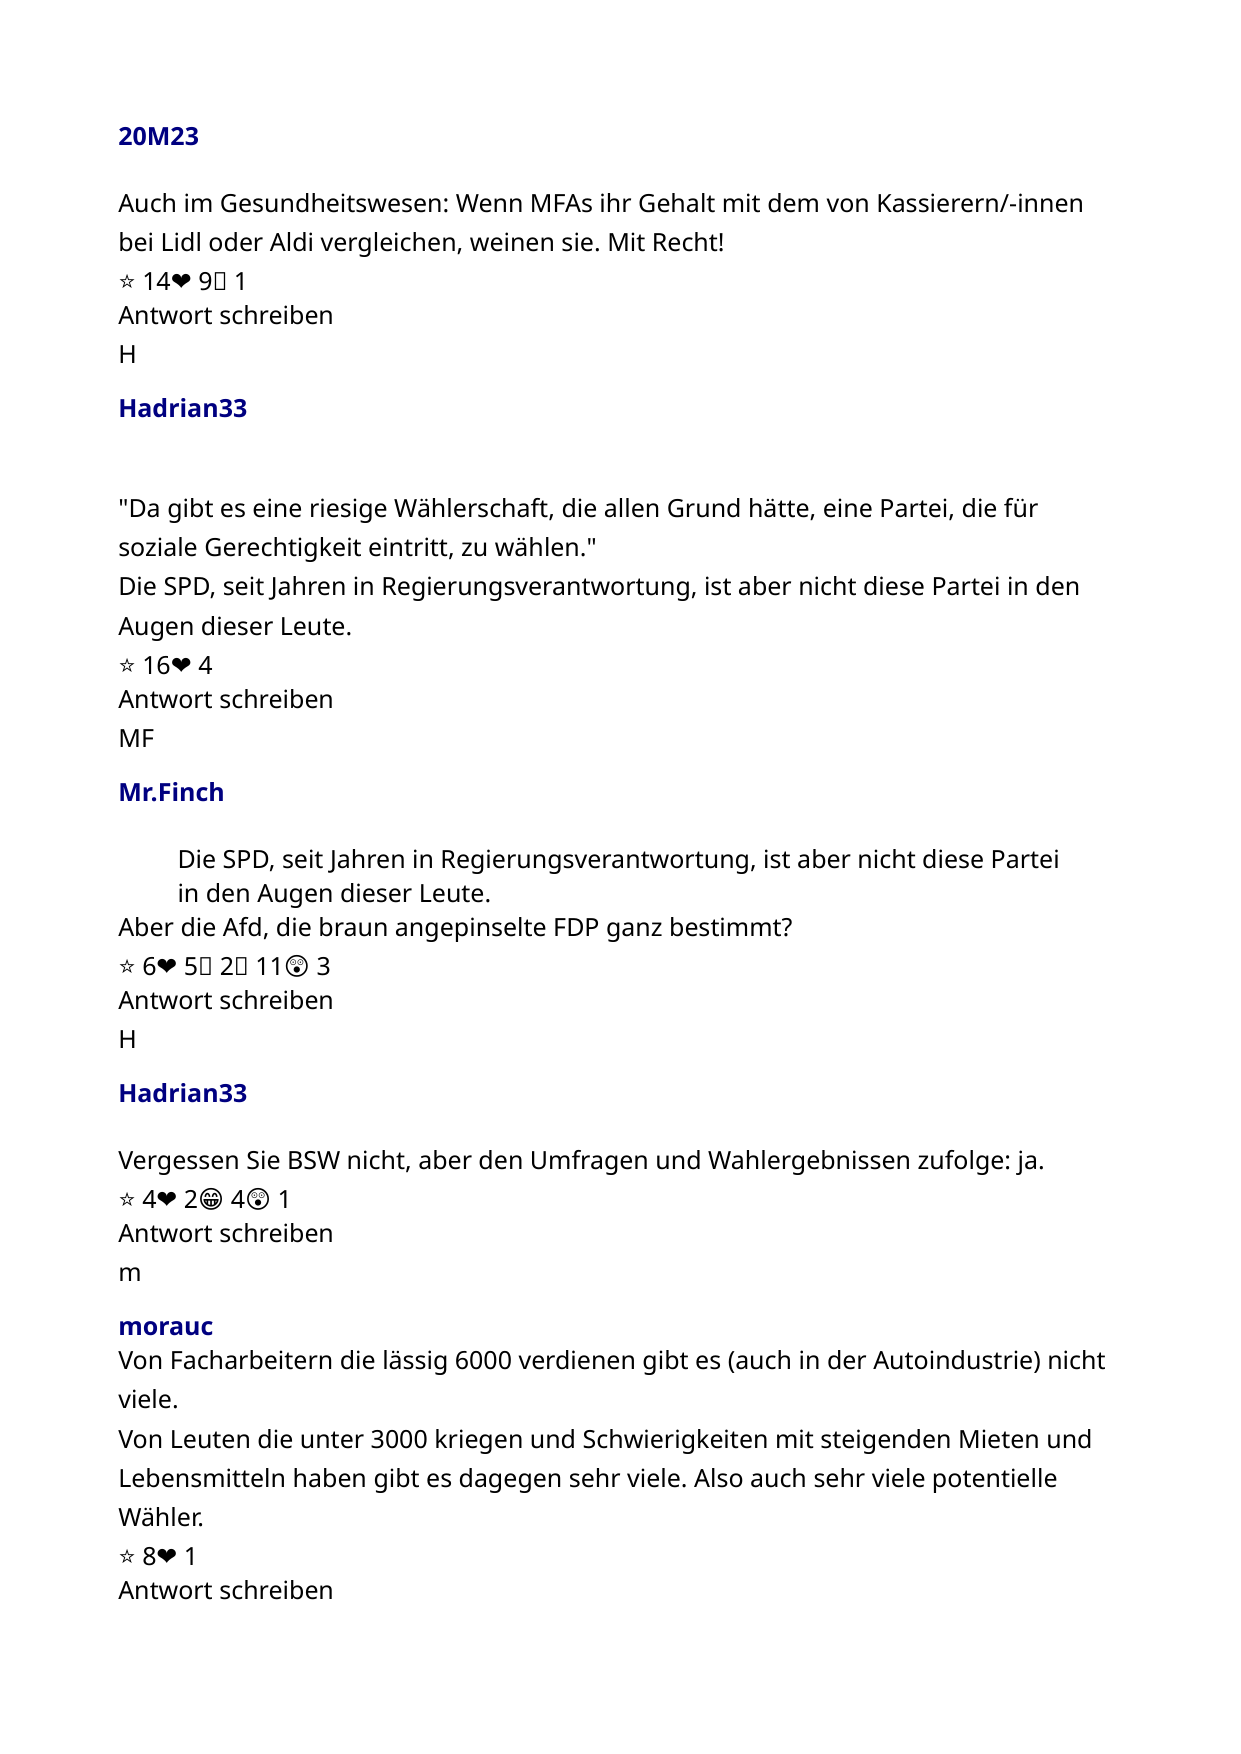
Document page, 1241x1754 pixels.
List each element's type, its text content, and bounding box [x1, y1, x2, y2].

text Antwort schreiben [118, 983, 1122, 1017]
text ⭐️ 14❤️ 9🙁 1 [118, 263, 1122, 298]
text ⭐️ 16❤️ 4 [118, 647, 1122, 681]
text Vergessen Sie BSW nicht, aber den Umfragen und Wahlergebnissen zufolge: ja. [118, 1143, 1122, 1177]
subtitle Mr.Finch [118, 774, 1122, 808]
text Antwort schreiben [118, 298, 1122, 332]
text ⭐️ 8❤️ 1 [118, 1539, 1122, 1573]
text Die SPD, seit Jahren in Regierungsverantwortung, ist aber nicht diese Partei in den Augen dieser Leute. [177, 841, 1063, 909]
subtitle Hadrian33 [118, 391, 1122, 424]
text Auch im Gesundheitswesen: Wenn MFAs ihr Gehalt mit dem von Kassierern/-innen bei Lidl oder Aldi vergleichen, weinen sie. Mit Recht! [118, 185, 1122, 258]
text H [118, 1022, 1122, 1056]
text Aber die Afd, die braun angepinselte FDP ganz bestimmt? [118, 909, 1122, 943]
text Die SPD, seit Jahren in Regierungsverantwortung, ist aber nicht diese Partei in den Augen dieser Leute. [118, 569, 1122, 642]
text Von Leuten die unter 3000 kriegen und Schwierigkeiten mit steigenden Mieten und Lebensmitteln haben gibt es dagegen sehr viele. Also auch sehr viele potentielle Wähler. [118, 1421, 1122, 1534]
text MF [118, 721, 1122, 754]
text Antwort schreiben [118, 1216, 1122, 1250]
text Antwort schreiben [118, 681, 1122, 715]
text Von Facharbeitern die lässig 6000 verdienen gibt es (auch in der Autoindustrie) nicht viele. [118, 1343, 1122, 1416]
text m [118, 1255, 1122, 1289]
text ⭐️ 4❤️ 2😁 4😲 1 [118, 1182, 1122, 1216]
subtitle morauc [118, 1309, 1122, 1343]
text "Da gibt es eine riesige Wählerschaft, die allen Grund hätte, eine Partei, die für soziale Gerechtigkeit eintritt, zu wählen." [118, 491, 1122, 564]
text ⭐️ 6❤️ 5🙁 2🤨 11😲 3 [118, 949, 1122, 983]
text Antwort schreiben [118, 1573, 1122, 1607]
text H [118, 337, 1122, 371]
subtitle Hadrian33 [118, 1076, 1122, 1110]
subtitle 20M23 [118, 118, 1122, 152]
